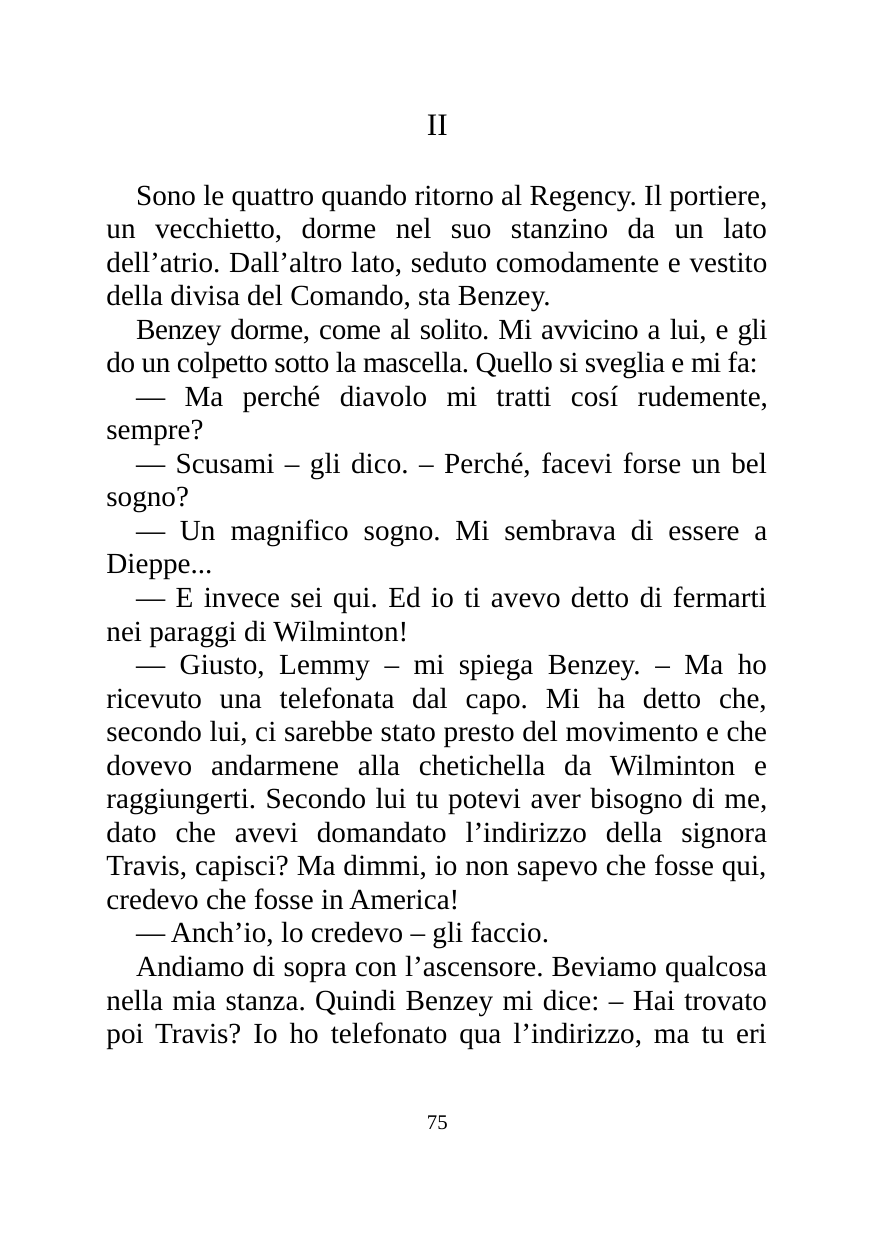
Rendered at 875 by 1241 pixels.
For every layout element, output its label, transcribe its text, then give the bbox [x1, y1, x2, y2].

text — Anch’io, lo credevo – gli faccio. [106, 916, 768, 949]
subtitle II [106, 106, 768, 142]
text — Ma perché diavolo mi tratti cosí rudemente, sempre? [106, 379, 768, 446]
text Sono le quattro quando ritorno al Regency. Il portiere, un vecchietto, dorme nel suo stanzino da un lato dell’atrio. Dall’altro lato, seduto comodamente e vestito della divisa del Comando, sta Benzey. [106, 178, 768, 312]
text Benzey dorme, come al solito. Mi avvicino a lui, e gli do un colpetto sotto la mascella. Quello si sveglia e mi fa: [106, 312, 768, 379]
text — Un magnifico sogno. Mi sembrava di essere a Dieppe... [106, 513, 768, 580]
text Andiamo di sopra con l’ascensore. Beviamo qualcosa nella mia stanza. Quindi Benzey mi dice: – Hai trovato poi Travis? Io ho telefonato qua l’indirizzo, ma tu eri [106, 949, 768, 1050]
text — Scusami – gli dico. – Perché, facevi forse un bel sogno? [106, 446, 768, 513]
text — E invece sei qui. Ed io ti avevo detto di fermarti nei paraggi di Wilminton! [106, 580, 768, 647]
text — Giusto, Lemmy – mi spiega Benzey. – Ma ho ricevuto una telefonata dal capo. Mi ha detto che, secondo lui, ci sarebbe stato presto del movimento e che dovevo andarmene alla chetichella da Wilminton e raggiungerti. Secondo lui tu potevi aver bisogno di me, dato che avevi domandato l’indirizzo della signora Travis, capisci? Ma dimmi, io non sapevo che fosse qui, credevo che fosse in America! [106, 647, 768, 916]
